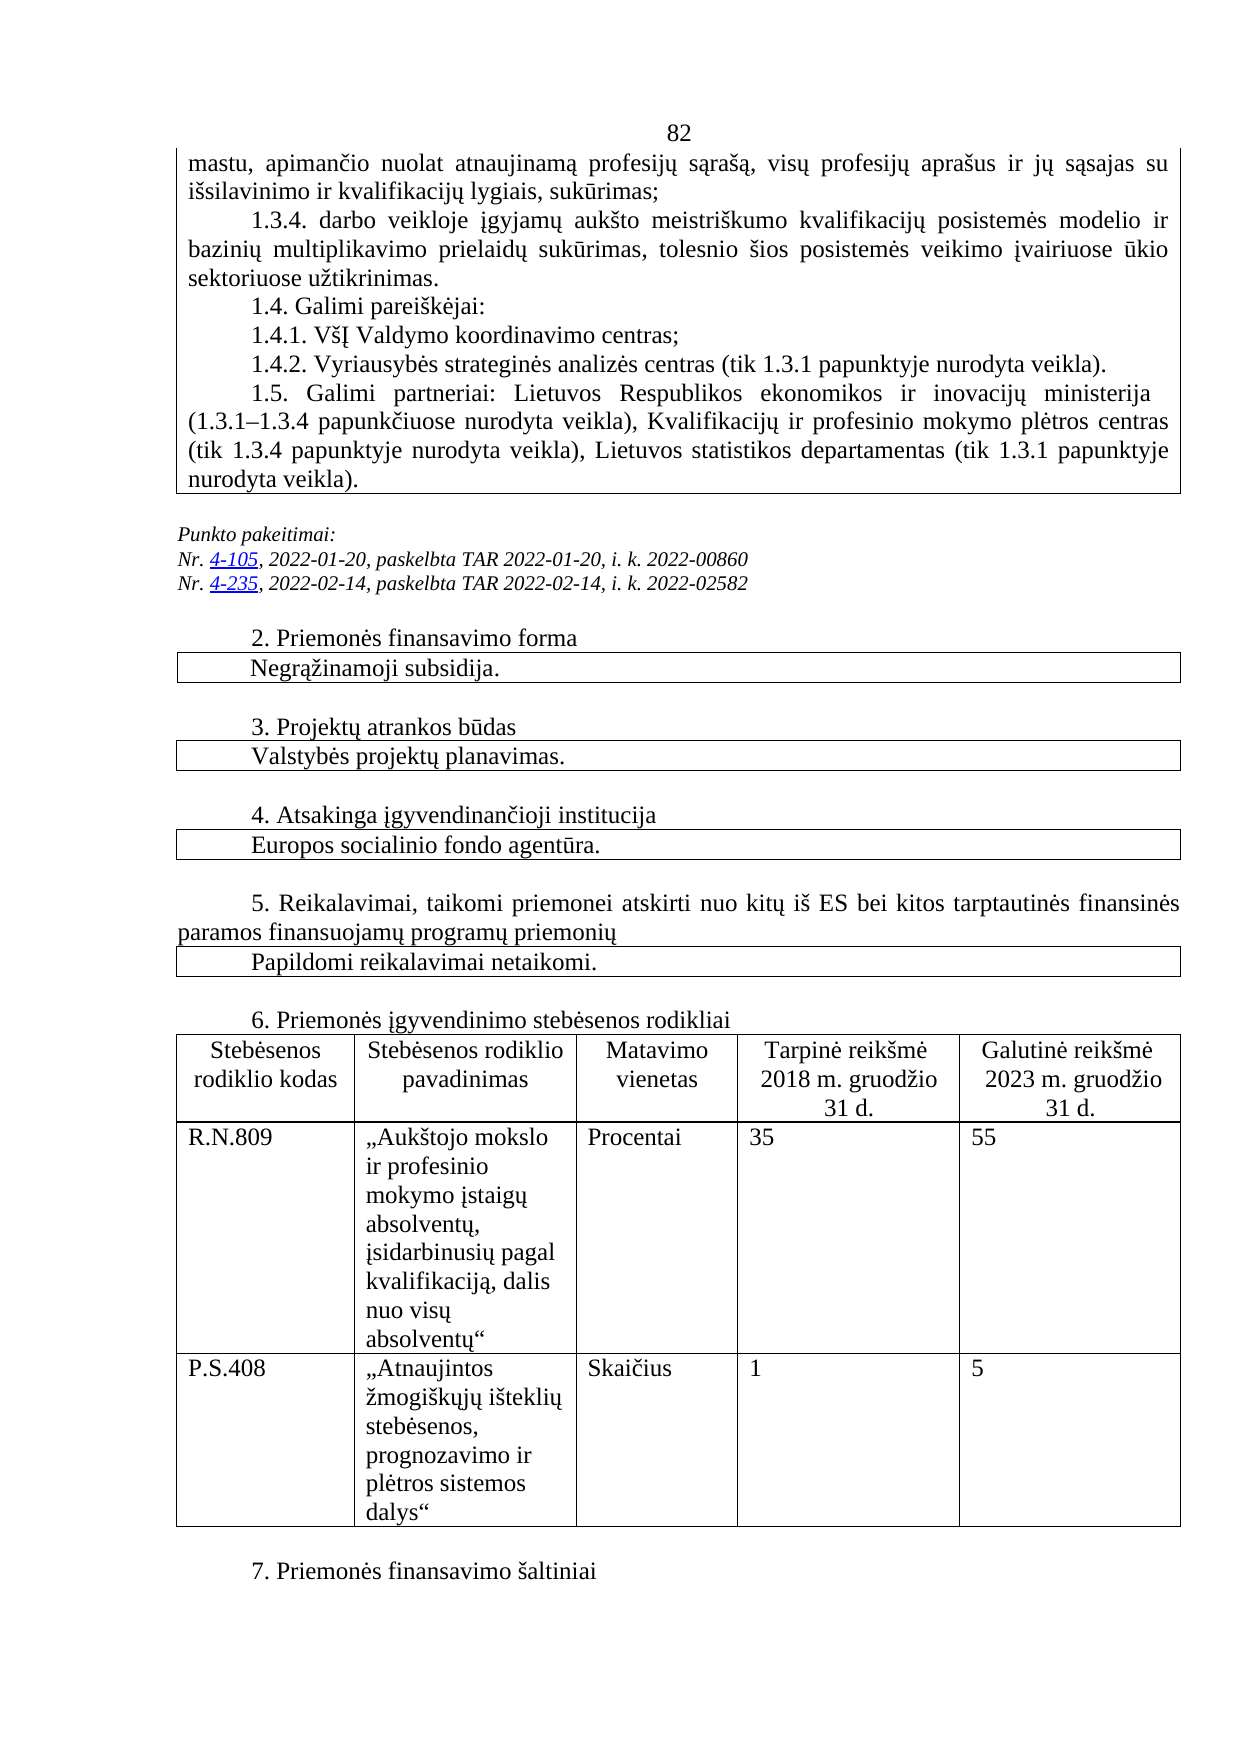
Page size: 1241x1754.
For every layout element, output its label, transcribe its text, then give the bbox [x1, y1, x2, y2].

table_header Stebėsenos rodiklio kodas [177, 1035, 354, 1121]
table_header Galutinė reikšmė 2023 m. gruodžio 31 d. [960, 1035, 1180, 1121]
table_cell Skaičius [577, 1354, 737, 1526]
text 2. Priemonės finansavimo forma [177, 623, 1181, 652]
table_header Stebėsenos rodiklio pavadinimas [355, 1035, 576, 1121]
table_header Europos socialinio fondo agentūra. [177, 830, 1180, 858]
table_cell P.S.408 [177, 1354, 354, 1526]
text Punkto pakeitimai: [177, 522, 1181, 546]
text 4. Atsakinga įgyvendinančioji institucija [177, 800, 1181, 829]
table_header Negrąžinamoji subsidija. [178, 653, 1180, 682]
text 6. Priemonės įgyvendinimo stebėsenos rodikliai [177, 1005, 1181, 1034]
table_cell „Aukštojo mokslo ir profesinio mokymo įstaigų absolventų, įsidarbinusių pagal kvalifikaciją, dalis nuo visų absolventų“ [355, 1123, 576, 1352]
table_header Tarpinė reikšmė 2018 m. gruodžio 31 d. [738, 1035, 959, 1121]
table_cell 1 [738, 1354, 959, 1526]
text 3. Projektų atrankos būdas [177, 712, 1181, 740]
table_cell R.N.809 [177, 1123, 354, 1352]
table_cell mastu, apimančio nuolat atnaujinamą profesijų sąrašą, visų profesijų aprašus ir jų sąsajas su išsilavinimo ir kvalifikacijų lygiais, sukūrimas; 1.3.4. darbo veikloje įgyjamų aukšto meistriškumo kvalifikacijų posistemės modelio ir bazinių multiplikavimo prielaidų sukūrimas, tolesnio šios posistemės veikimo įvairiuose ūkio sektoriuose užtikrinimas. [177, 148, 1180, 291]
table_cell 1.5. Galimi partneriai: Lietuvos Respublikos ekonomikos ir inovacijų ministerija (1.3.1–1.3.4 papunkčiuose nurodyta veikla), Kvalifikacijų ir profesinio mokymo plėtros centras (tik 1.3.4 papunktyje nurodyta veikla), Lietuvos statistikos departamentas (tik 1.3.1 papunktyje nurodyta veikla). [177, 378, 1180, 493]
table_cell 55 [960, 1123, 1180, 1352]
text Nr. 4-235, 2022-02-14, paskelbta TAR 2022-02-14, i. k. 2022-02582 [177, 571, 1181, 594]
table_cell „Atnaujintos žmogiškųjų išteklių stebėsenos, prognozavimo ir plėtros sistemos dalys“ [355, 1354, 576, 1526]
text 7. Priemonės finansavimo šaltiniai [177, 1556, 1181, 1584]
table_cell 35 [738, 1123, 959, 1352]
table_cell Procentai [577, 1123, 737, 1352]
table_cell 5 [960, 1354, 1180, 1526]
table_cell 1.4. Galimi pareiškėjai: 1.4.1. VšĮ Valdymo koordinavimo centras; 1.4.2. Vyriausybės strateginės analizės centras (tik 1.3.1 papunktyje nurodyta veikla). [177, 291, 1180, 378]
text Nr. 4-105, 2022-01-20, paskelbta TAR 2022-01-20, i. k. 2022-00860 [177, 546, 1181, 571]
text 5. Reikalavimai, taikomi priemonei atskirti nuo kitų iš ES bei kitos tarptautinės finansinės paramos finansuojamų programų priemonių [177, 888, 1181, 946]
table_header Papildomi reikalavimai netaikomi. [177, 947, 1180, 976]
table_header Valstybės projektų planavimas. [177, 741, 1180, 770]
table_header Matavimo vienetas [577, 1035, 737, 1121]
